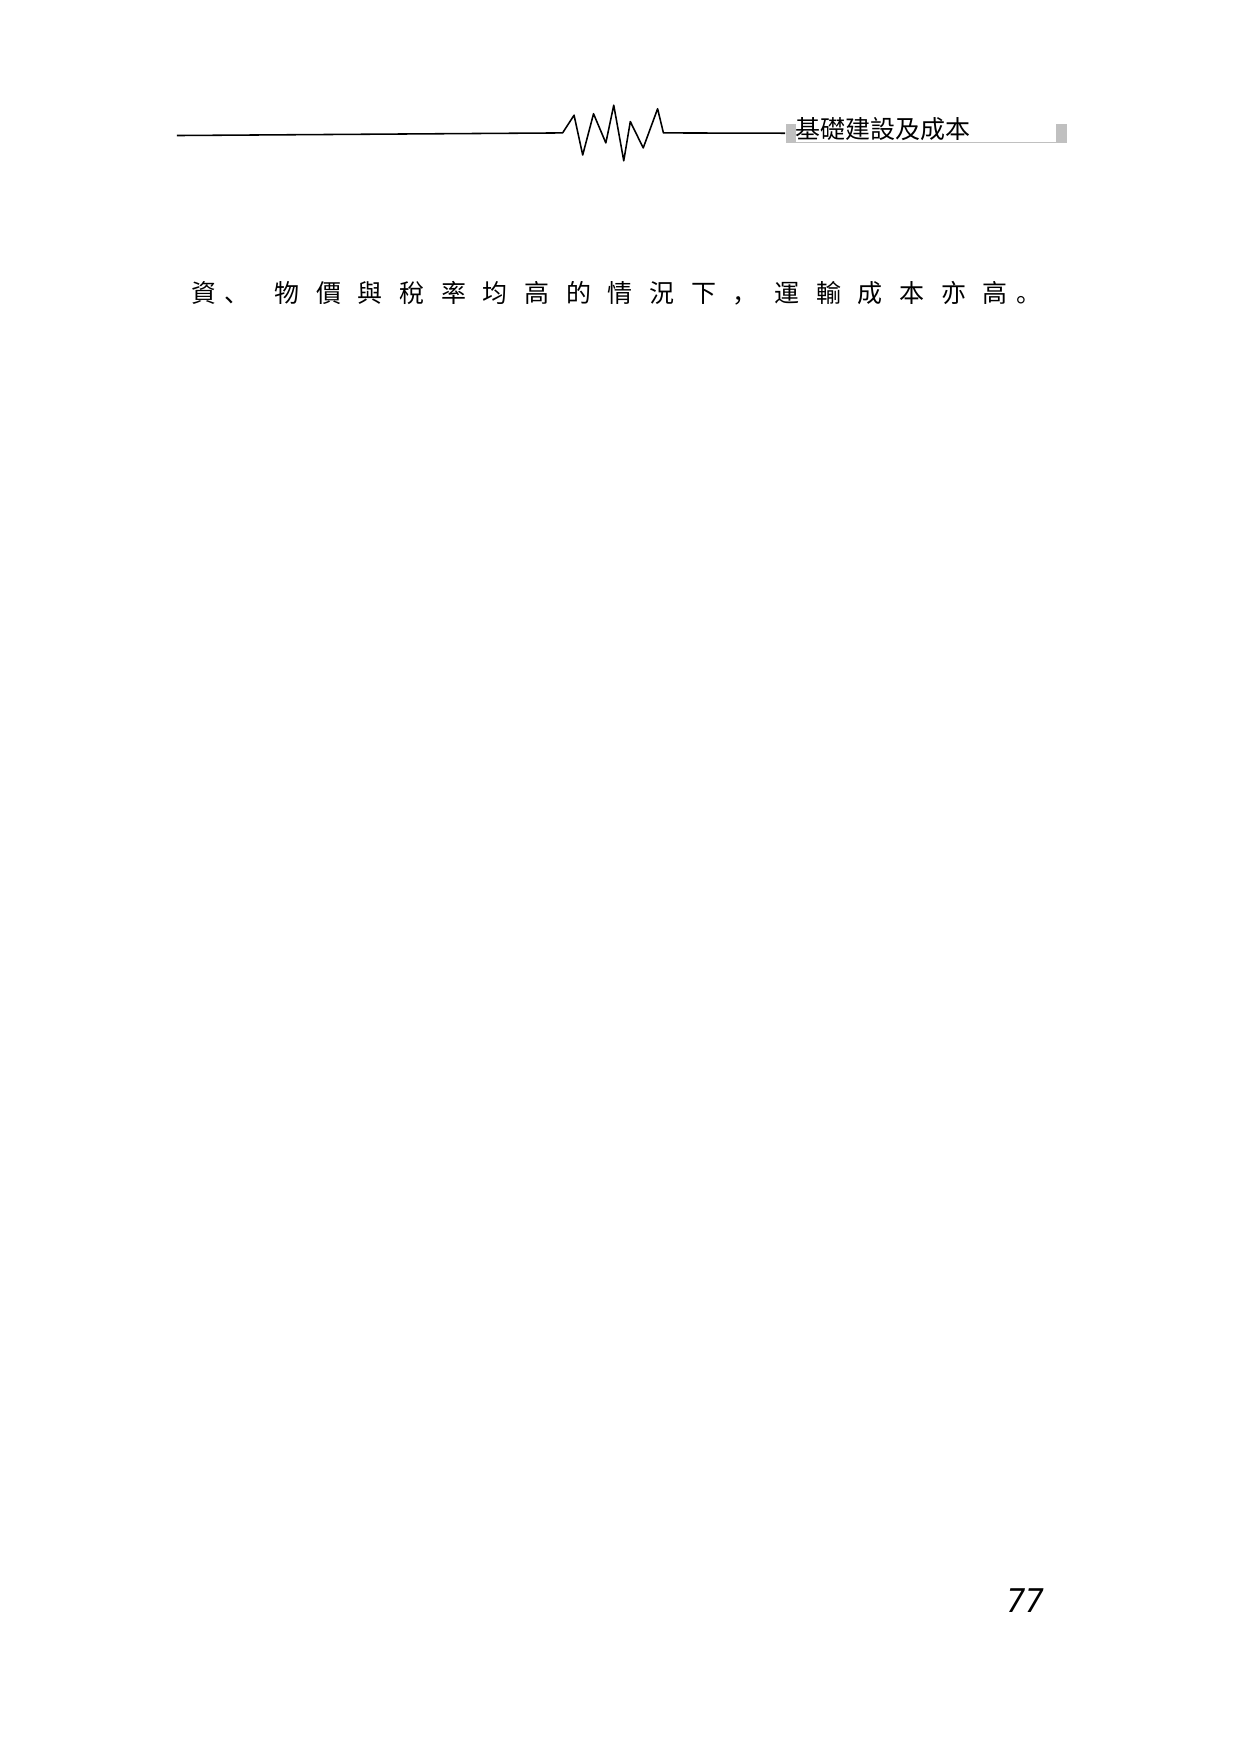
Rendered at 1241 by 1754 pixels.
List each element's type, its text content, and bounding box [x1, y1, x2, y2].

text 資、物價與稅率均高的情況下，運輸成本亦高。 [183, 250, 1058, 313]
